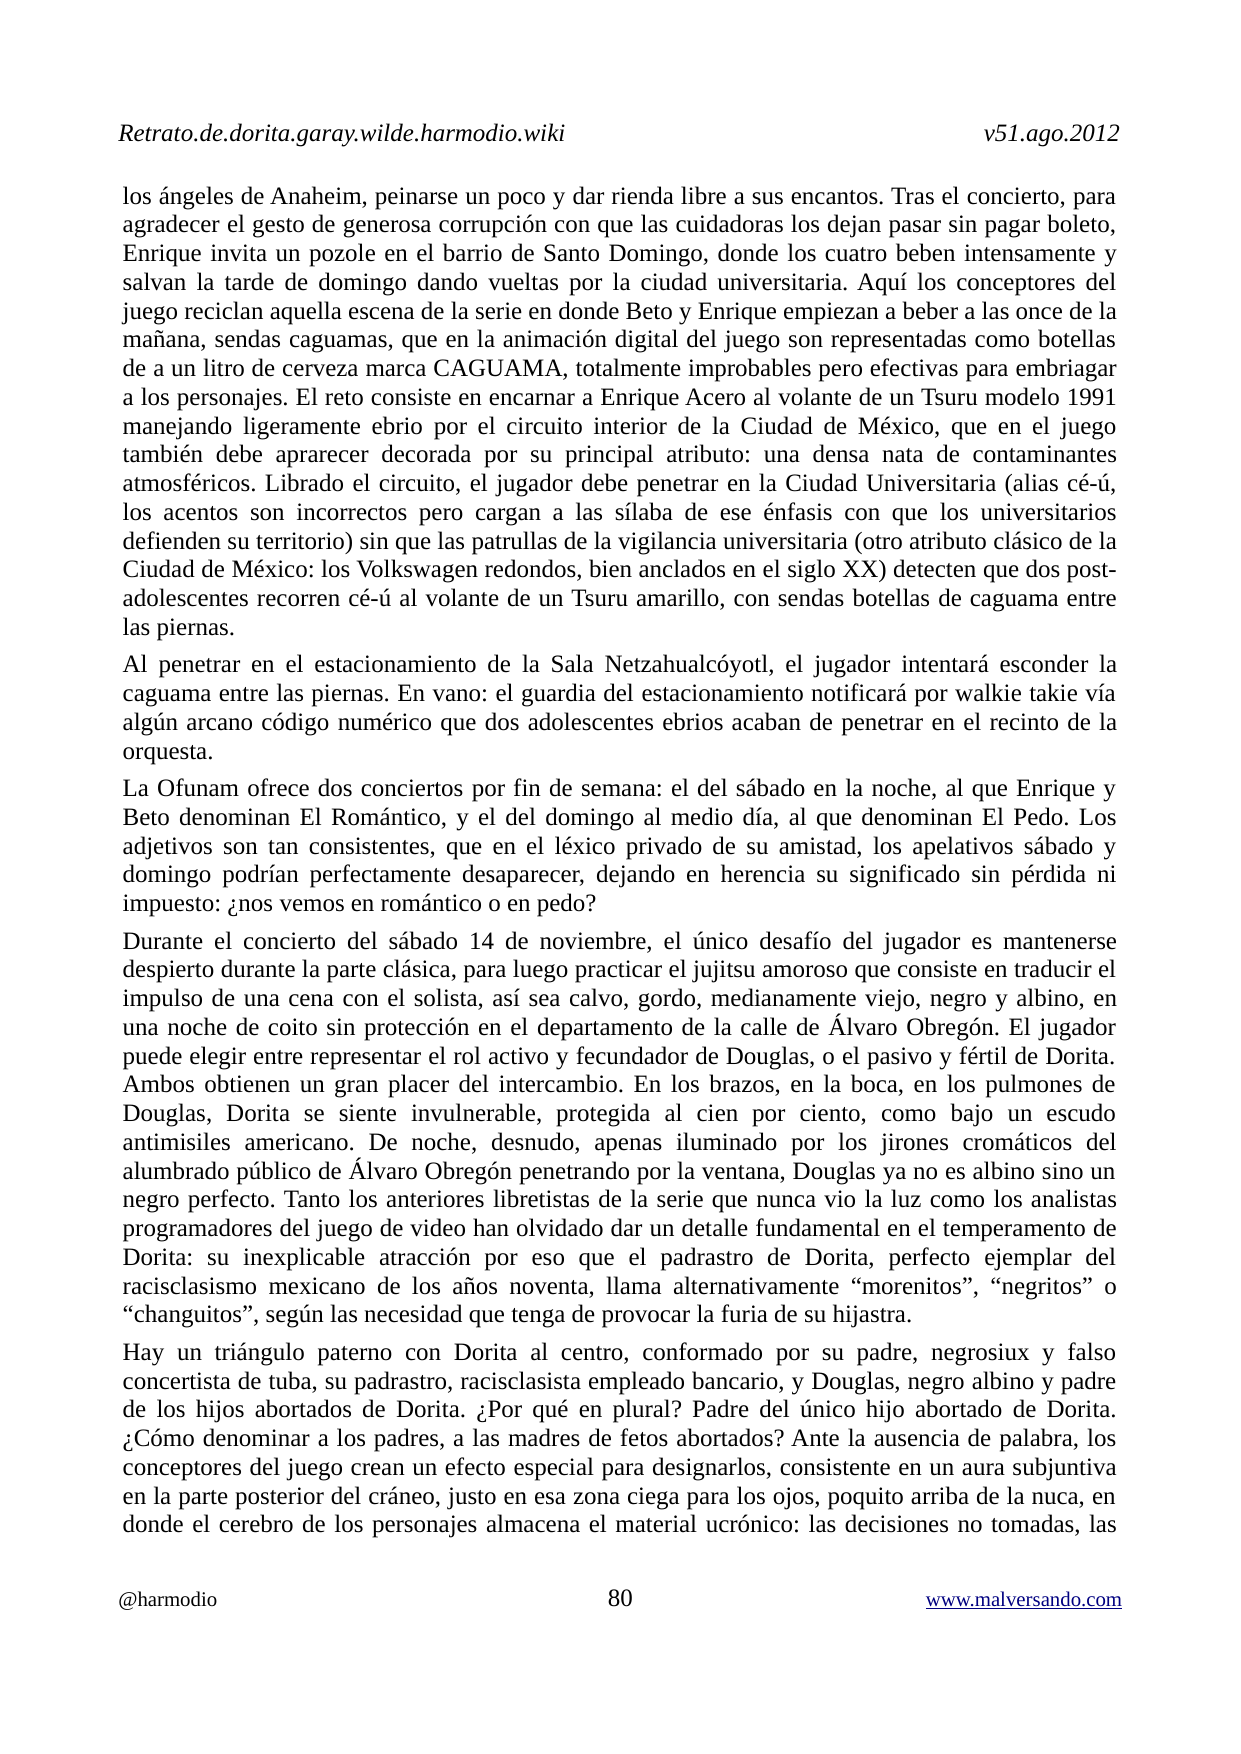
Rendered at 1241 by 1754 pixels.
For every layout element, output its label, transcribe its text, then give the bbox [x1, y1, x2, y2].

text La Ofunam ofrece dos conciertos por fin de semana: el del sábado en la noche, al que Enrique y Beto denominan El Romántico, y el del domingo al medio día, al que denominan El Pedo. Los adjetivos son tan consistentes, que en el léxico privado de su amistad, los apelativos sábado y domingo podrían perfectamente desaparecer, dejando en herencia su significado sin pérdida ni impuesto: ¿nos vemos en romántico o en pedo? [118, 769, 1122, 921]
text Al penetrar en el estacionamiento de la Sala Netzahualcóyotl, el jugador intentará esconder la caguama entre las piernas. En vano: el guardia del estacionamiento notificará por walkie takie vía algún arcano código numérico que dos adolescentes ebrios acaban de penetrar en el recinto de la orquesta. [118, 645, 1122, 769]
text los ángeles de Anaheim, peinarse un poco y dar rienda libre a sus encantos. Tras el concierto, para agradecer el gesto de generosa corrupción con que las cuidadoras los dejan pasar sin pagar boleto, Enrique invita un pozole en el barrio de Santo Domingo, donde los cuatro beben intensamente y salvan la tarde de domingo dando vueltas por la ciudad universitaria. Aquí los conceptores del juego reciclan aquella escena de la serie en donde Beto y Enrique empiezan a beber a las once de la mañana, sendas caguamas, que en la animación digital del juego son representadas como botellas de a un litro de cerveza marca CAGUAMA, totalmente improbables pero efectivas para embriagar a los personajes. El reto consiste en encarnar a Enrique Acero al volante de un Tsuru modelo 1991 manejando ligeramente ebrio por el circuito interior de la Ciudad de México, que en el juego también debe aprarecer decorada por su principal atributo: una densa nata de contaminantes atmosféricos. Librado el circuito, el jugador debe penetrar en la Ciudad Universitaria (alias cé-ú, los acentos son incorrectos pero cargan a las sílaba de ese énfasis con que los universitarios defienden su territorio) sin que las patrullas de la vigilancia universitaria (otro atributo clásico de la Ciudad de México: los Volkswagen redondos, bien anclados en el siglo XX) detecten que dos post-adolescentes recorren cé-ú al volante de un Tsuru amarillo, con sendas botellas de caguama entre las piernas. [118, 176, 1122, 645]
text Durante el concierto del sábado 14 de noviembre, el único desafío del jugador es mantenerse despierto durante la parte clásica, para luego practicar el jujitsu amoroso que consiste en traducir el impulso de una cena con el solista, así sea calvo, gordo, medianamente viejo, negro y albino, en una noche de coito sin protección en el departamento de la calle de Álvaro Obregón. El jugador puede elegir entre representar el rol activo y fecundador de Douglas, o el pasivo y fértil de Dorita. Ambos obtienen un gran placer del intercambio. En los brazos, en la boca, en los pulmones de Douglas, Dorita se siente invulnerable, protegida al cien por ciento, como bajo un escudo antimisiles americano. De noche, desnudo, apenas iluminado por los jirones cromáticos del alumbrado público de Álvaro Obregón penetrando por la ventana, Douglas ya no es albino sino un negro perfecto. Tanto los anteriores libretistas de la serie que nunca vio la luz como los analistas programadores del juego de video han olvidado dar un detalle fundamental en el temperamento de Dorita: su inexplicable atracción por eso que el padrastro de Dorita, perfecto ejemplar del racisclasismo mexicano de los años noventa, llama alternativamente “morenitos”, “negritos” o “changuitos”, según las necesidad que tenga de provocar la furia de su hijastra. [118, 921, 1122, 1333]
text Hay un triángulo paterno con Dorita al centro, conformado por su padre, negrosiux y falso concertista de tuba, su padrastro, racisclasista empleado bancario, y Douglas, negro albino y padre de los hijos abortados de Dorita. ¿Por qué en plural? Padre del único hijo abortado de Dorita. ¿Cómo denominar a los padres, a las madres de fetos abortados? Ante la ausencia de palabra, los conceptores del juego crean un efecto especial para designarlos, consistente en un aura subjuntiva en la parte posterior del cráneo, justo en esa zona ciega para los ojos, poquito arriba de la nuca, en donde el cerebro de los personajes almacena el material ucrónico: las decisiones no tomadas, las [118, 1333, 1122, 1543]
